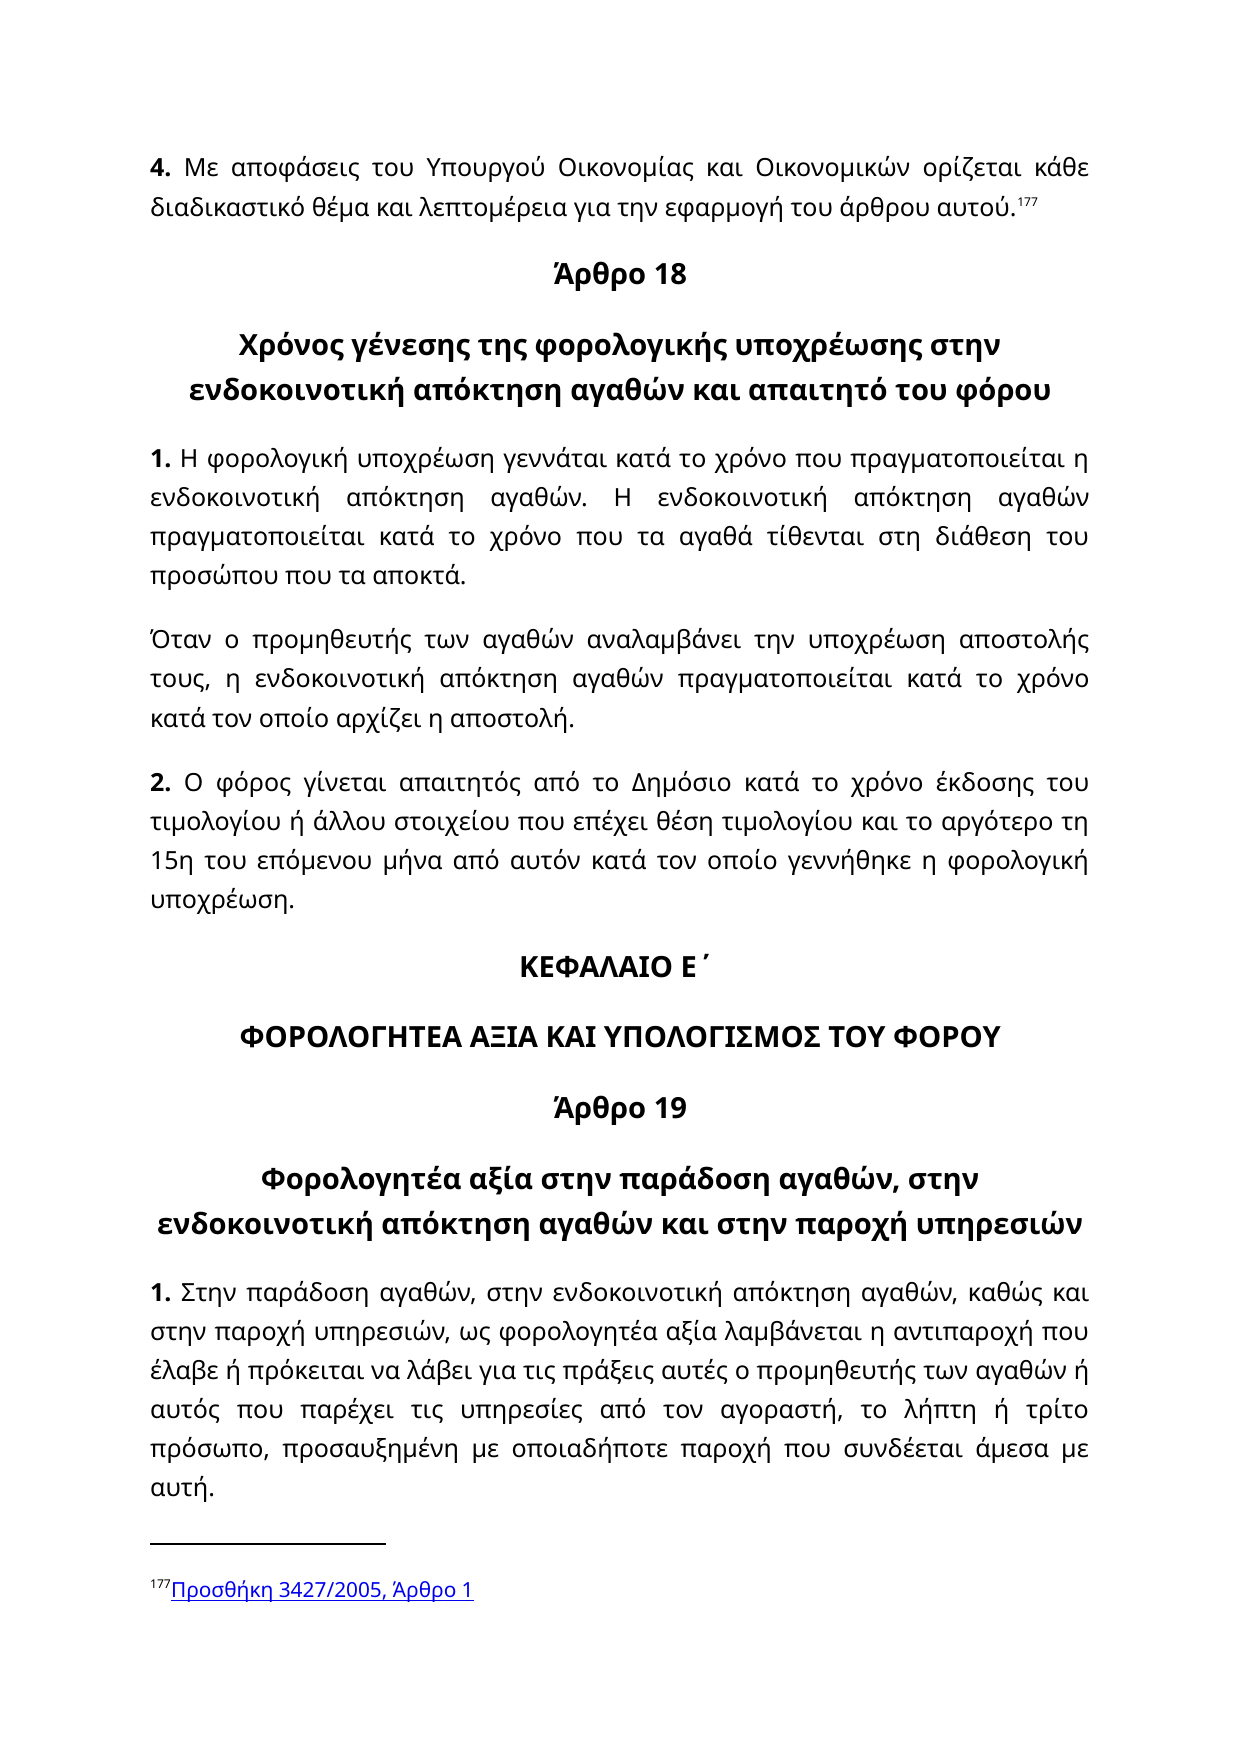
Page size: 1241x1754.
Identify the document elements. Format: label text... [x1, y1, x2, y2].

text 4. Με αποφάσεις του Υπουργού Οικονομίας και Οικονομικών ορίζεται κάθε διαδικαστικό θέμα και λεπτομέρεια για την εφαρμογή του άρθρου αυτού. [150, 150, 1090, 223]
text 1. Στην παράδοση αγαθών, στην ενδοκοινοτική απόκτηση αγαθών, καθώς και στην παροχή υπηρεσιών, ως φορολογητέα αξία λαμβάνεται η αντιπαροχή που έλαβε ή πρόκειται να λάβει για τις πράξεις αυτές ο προμηθευτής των αγαθών ή αυτός που παρέχει τις υπηρεσίες από τον αγοραστή, το λήπτη ή τρίτο πρόσωπο, προσαυξημένη με οποιαδήποτε παροχή που συνδέεται άμεσα με αυτή. [150, 1274, 1090, 1504]
text Προσθήκη 3427/2005, Άρθρο 1 [150, 1576, 1090, 1604]
text Όταν ο προμηθευτής των αγαθών αναλαμβάνει την υποχρέωση αποστολής τους, η ενδοκοινοτική απόκτηση αγαθών πραγματοποιείται κατά το χρόνο κατά τον οποίο αρχίζει η αποστολή. [150, 622, 1090, 734]
subtitle Άρθρο 18 [150, 253, 1090, 293]
subtitle ΚΕΦΑΛΑΙΟ Ε΄ [150, 946, 1090, 986]
subtitle Φορολογητέα αξία στην παράδοση αγαθών, στην ενδοκοινοτική απόκτηση αγαθών και στην παροχή υπηρεσιών [150, 1158, 1090, 1243]
text 2. Ο φόρος γίνεται απαιτητός από το Δημόσιο κατά το χρόνο έκδοσης του τιμολογίου ή άλλου στοιχείου που επέχει θέση τιμολογίου και το αργότερο τη 15η του επόμενου μήνα από αυτόν κατά τον οποίο γεννήθηκε η φορολογική υποχρέωση. [150, 764, 1090, 916]
text 1. Η φορολογική υποχρέωση γεννάται κατά το χρόνο που πραγματοποιείται η ενδοκοινοτική απόκτηση αγαθών. Η ενδοκοινοτική απόκτηση αγαθών πραγματοποιείται κατά το χρόνο που τα αγαθά τίθενται στη διάθεση του προσώπου που τα αποκτά. [150, 440, 1090, 592]
subtitle Άρθρο 19 [150, 1087, 1090, 1127]
subtitle ΦΟΡΟΛΟΓΗΤΕΑ ΑΞΙΑ ΚΑΙ ΥΠΟΛΟΓΙΣΜΟΣ ΤΟΥ ΦΟΡΟΥ [150, 1017, 1090, 1056]
subtitle Χρόνος γένεσης της φορολογικής υποχρέωσης στην ενδοκοινοτική απόκτηση αγαθών και απαιτητό του φόρου [150, 324, 1090, 409]
